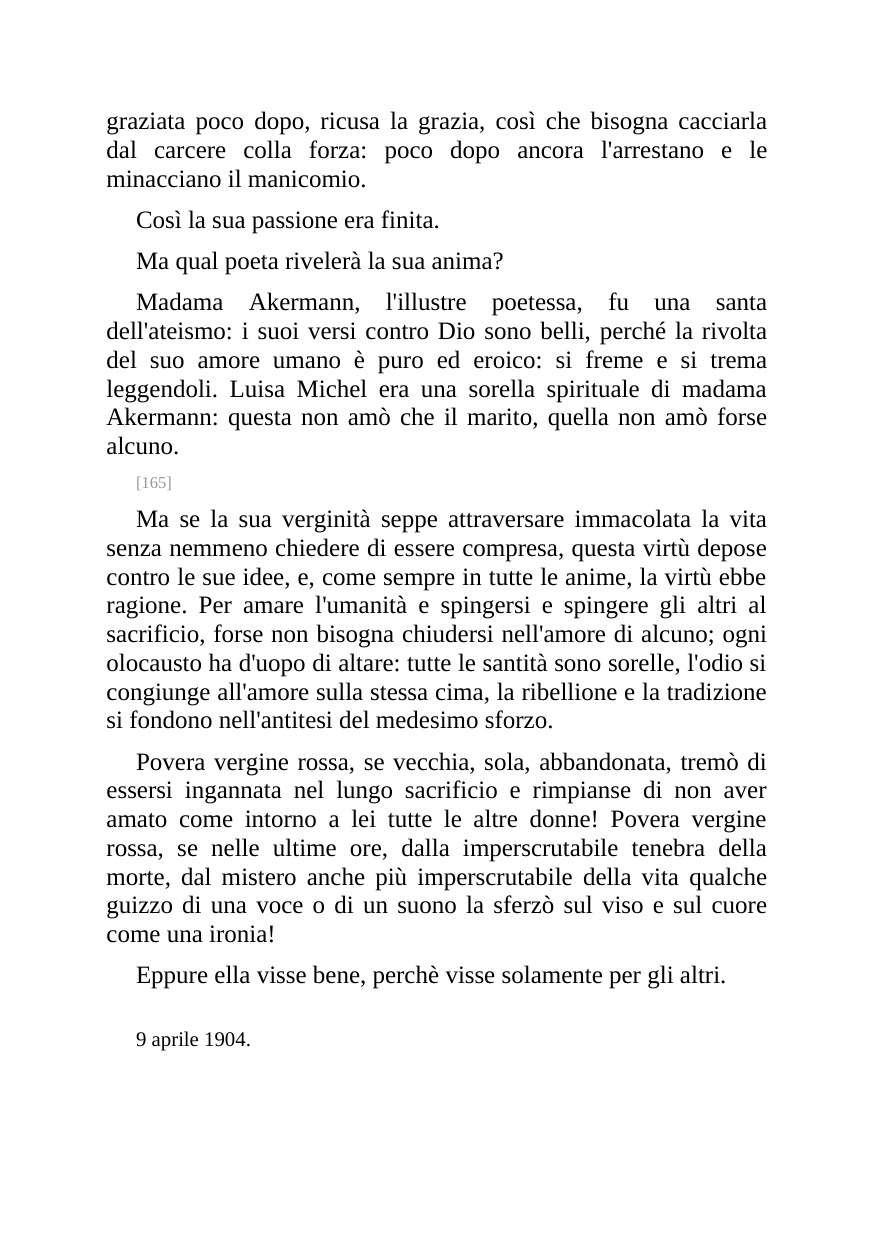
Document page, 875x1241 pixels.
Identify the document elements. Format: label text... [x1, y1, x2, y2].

text Madama Akermann, l'illustre poetessa, fu una santa dell'ateismo: i suoi versi contro Dio sono belli, perché la rivolta del suo amore umano è puro ed eroico: si freme e si trema leggendoli. Luisa Michel era una sorella spirituale di madama Akermann: questa non amò che il marito, quella non amò forse alcuno. [106, 287, 768, 460]
text Ma qual poeta rivelerà la sua anima? [106, 246, 768, 275]
text Ma se la sua verginità seppe attraversare immacolata la vita senza nemmeno chiedere di essere compresa, questa virtù depose contro le sue idee, e, come sempre in tutte le anime, la virtù ebbe ragione. Per amare l'umanità e spingersi e spingere gli altri al sacrificio, forse non bisogna chiudersi nell'amore di alcuno; ogni olocausto ha d'uopo di altare: tutte le santità sono sorelle, l'odio si congiunge all'amore sulla stessa cima, la ribellione e la tradizione si fondono nell'antitesi del medesimo sforzo. [106, 504, 768, 734]
text Eppure ella visse bene, perchè visse solamente per gli altri. [106, 960, 768, 989]
text Così la sua passione era finita. [106, 205, 768, 234]
text Povera vergine rossa, se vecchia, sola, abbandonata, tremò di essersi ingannata nel lungo sacrificio e rimpianse di non aver amato come intorno a lei tutte le altre donne! Povera vergine rossa, se nelle ultime ore, dalla imperscrutabile tenebra della morte, dal mistero anche più imperscrutabile della vita qualche guizzo di una voce o di un suono la sferzò sul viso e sul cuore come una ironia! [106, 747, 768, 948]
text [165] [106, 472, 768, 492]
text graziata poco dopo, ricusa la grazia, così che bisogna cacciarla dal carcere colla forza: poco dopo ancora l'arrestano e le minacciano il manicomio. [106, 106, 768, 192]
text 9 aprile 1904. [106, 1027, 768, 1051]
